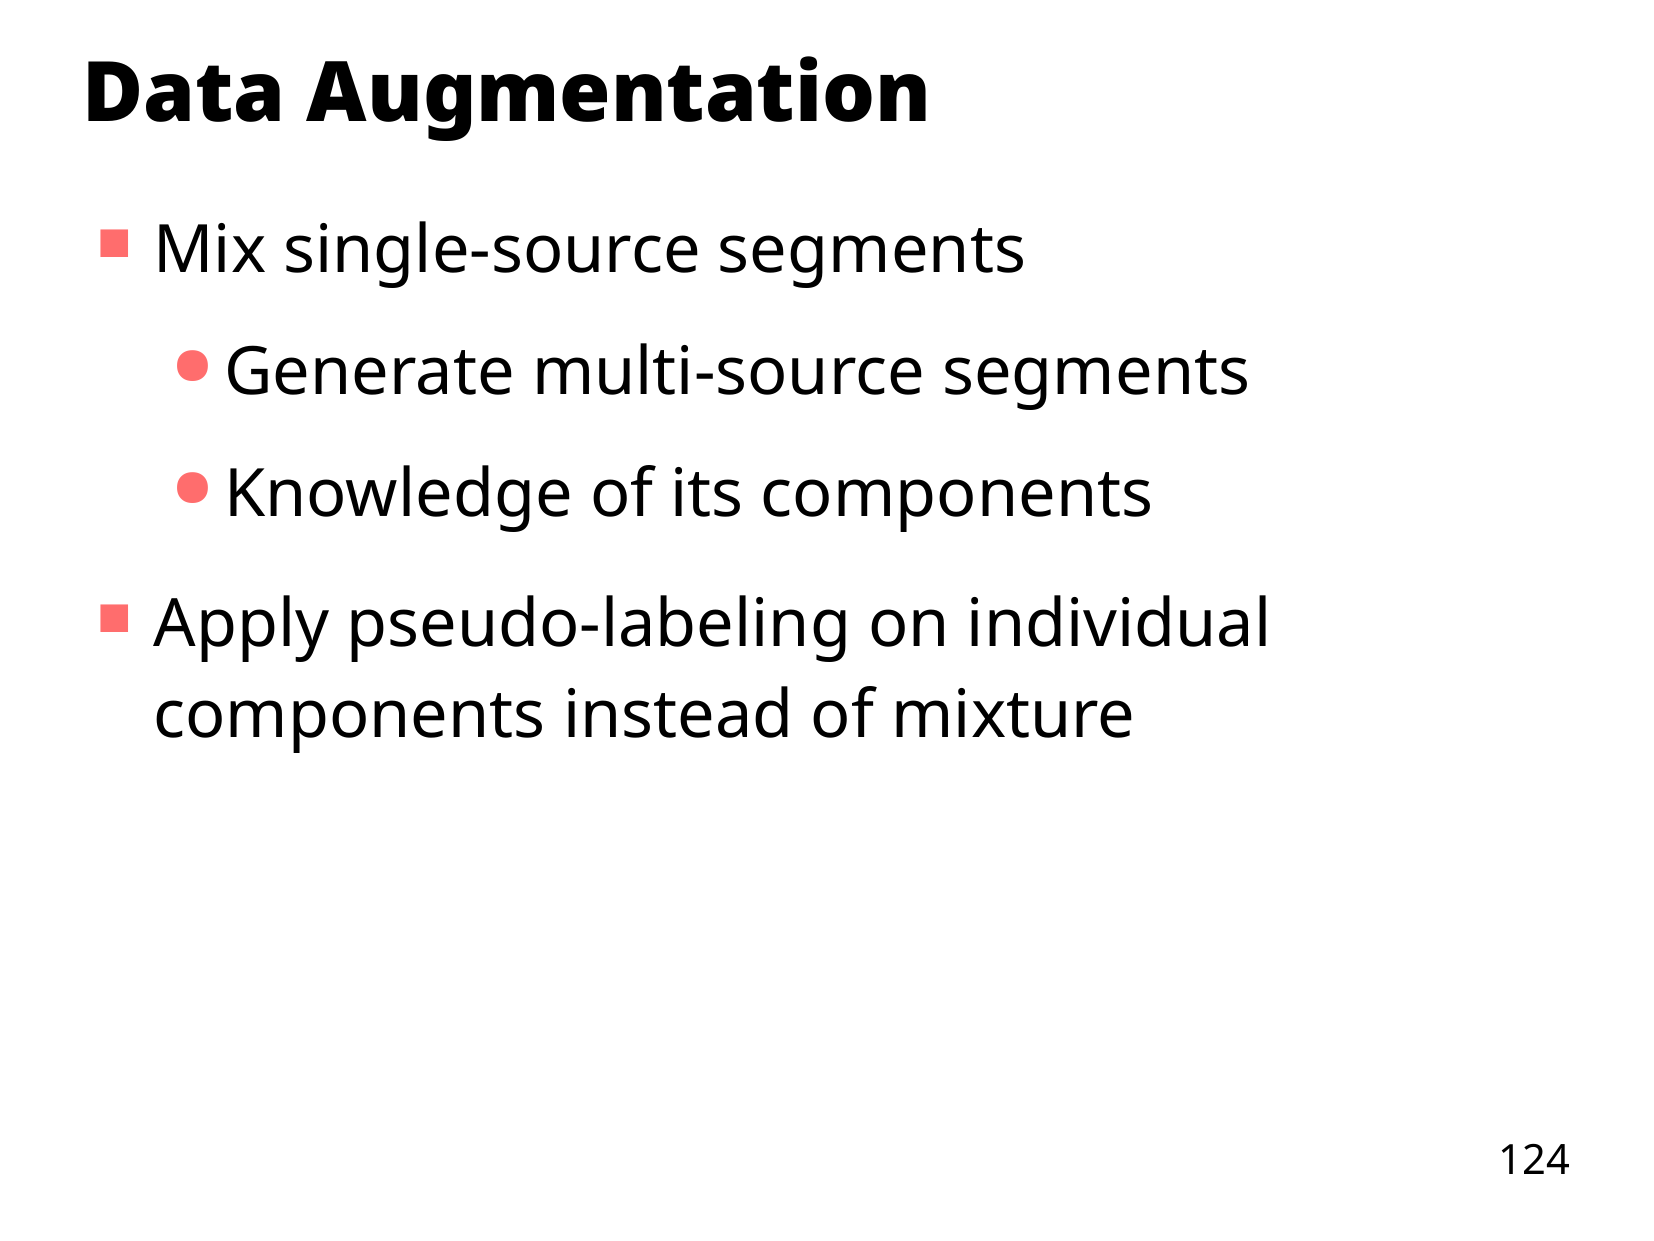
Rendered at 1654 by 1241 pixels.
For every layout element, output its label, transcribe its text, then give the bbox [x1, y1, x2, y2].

list Mix single-source segments Generate multi-source segments Knowledge of its components Apply pseudo-labeling on individual components instead of mixture [82, 200, 1571, 1111]
title Data Augmentation [82, 37, 1571, 143]
